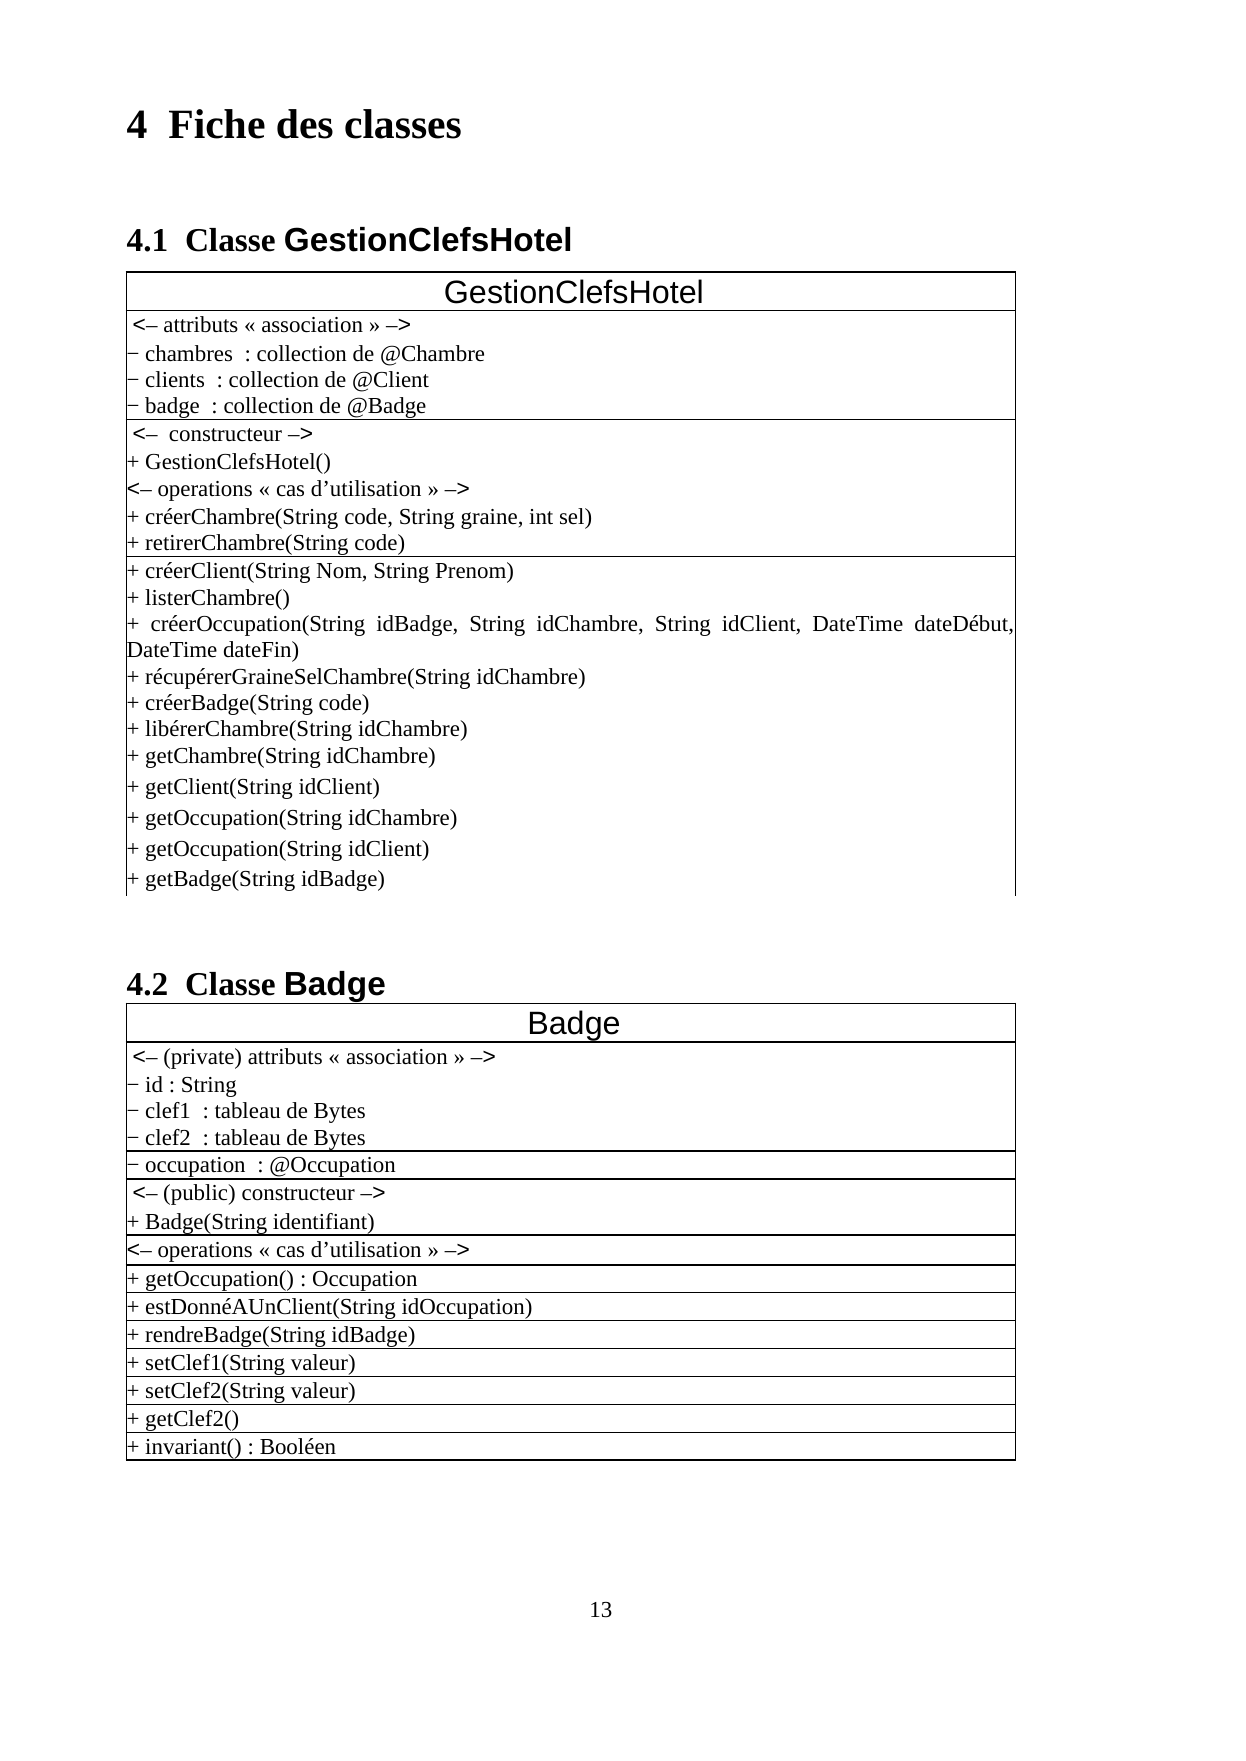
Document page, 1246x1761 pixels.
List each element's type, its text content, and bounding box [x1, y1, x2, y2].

table_cell + getOccupation(String idChambre) [127, 804, 1015, 834]
table_cell + getChambre(String idChambre) [127, 742, 1015, 773]
subtitle 4 Fiche des classes [126, 100, 1075, 148]
table_cell + getBadge(String idBadge) [127, 866, 1015, 896]
table_header GestionClefsHotel [127, 273, 1015, 310]
table_cell + getOccupation(String idClient) [127, 835, 1015, 866]
table_cell + setClef1(String valeur) [127, 1349, 1015, 1376]
table_cell + libérerChambre(String idChambre) [127, 715, 1015, 742]
table_cell + rendreBadge(String idBadge) [127, 1321, 1015, 1348]
table_cell <– (public) constructeur –> [127, 1180, 1015, 1208]
table_cell + listerChambre() [127, 584, 1015, 610]
table_cell − clients : collection de @Client [127, 366, 1015, 392]
table_cell + créerClient(String Nom, String Prenom) [127, 557, 1015, 584]
table_cell + invariant() : Booléen [127, 1433, 1015, 1459]
table_cell <– attributs « association » –> [127, 311, 1015, 339]
table_cell + créerOccupation(String idBadge, String idChambre, String idClient, DateTime dateDébut, DateTime dateFin) [127, 610, 1015, 663]
subtitle 4.1 Classe GestionClefsHotel [126, 220, 1075, 259]
table_cell − id : String [127, 1071, 1015, 1097]
subtitle 4.2 Classe Badge [126, 964, 1075, 1002]
table_cell + créerChambre(String code, String graine, int sel) [127, 503, 1015, 529]
table_cell <– operations « cas d’utilisation » –> [127, 1236, 1015, 1264]
table_cell + estDonnéAUnClient(String idOccupation) [127, 1293, 1015, 1320]
table_cell + retirerChambre(String code) [127, 529, 1015, 556]
table_cell + getOccupation() : Occupation [127, 1266, 1015, 1292]
table_cell + créerBadge(String code) [127, 689, 1015, 715]
table_cell + getClef2() [127, 1405, 1015, 1431]
table_cell <– (private) attributs « association » –> [127, 1043, 1015, 1071]
table_cell − chambres : collection de @Chambre [127, 340, 1015, 366]
table_cell + GestionClefsHotel() [127, 449, 1015, 475]
table_cell <– constructeur –> [127, 420, 1015, 448]
table_cell <– operations « cas d’utilisation » –> [127, 475, 1015, 503]
table_cell − clef2 : tableau de Bytes [127, 1124, 1015, 1150]
table_cell − occupation : @Occupation [127, 1152, 1015, 1178]
table_cell + getClient(String idClient) [127, 773, 1015, 804]
table_cell − badge : collection de @Badge [127, 392, 1015, 419]
table_header Badge [127, 1004, 1015, 1041]
table_cell + récupérerGraineSelChambre(String idChambre) [127, 663, 1015, 689]
table_cell − clef1 : tableau de Bytes [127, 1097, 1015, 1124]
table_cell + Badge(String identifiant) [127, 1208, 1015, 1234]
table_cell + setClef2(String valeur) [127, 1377, 1015, 1403]
